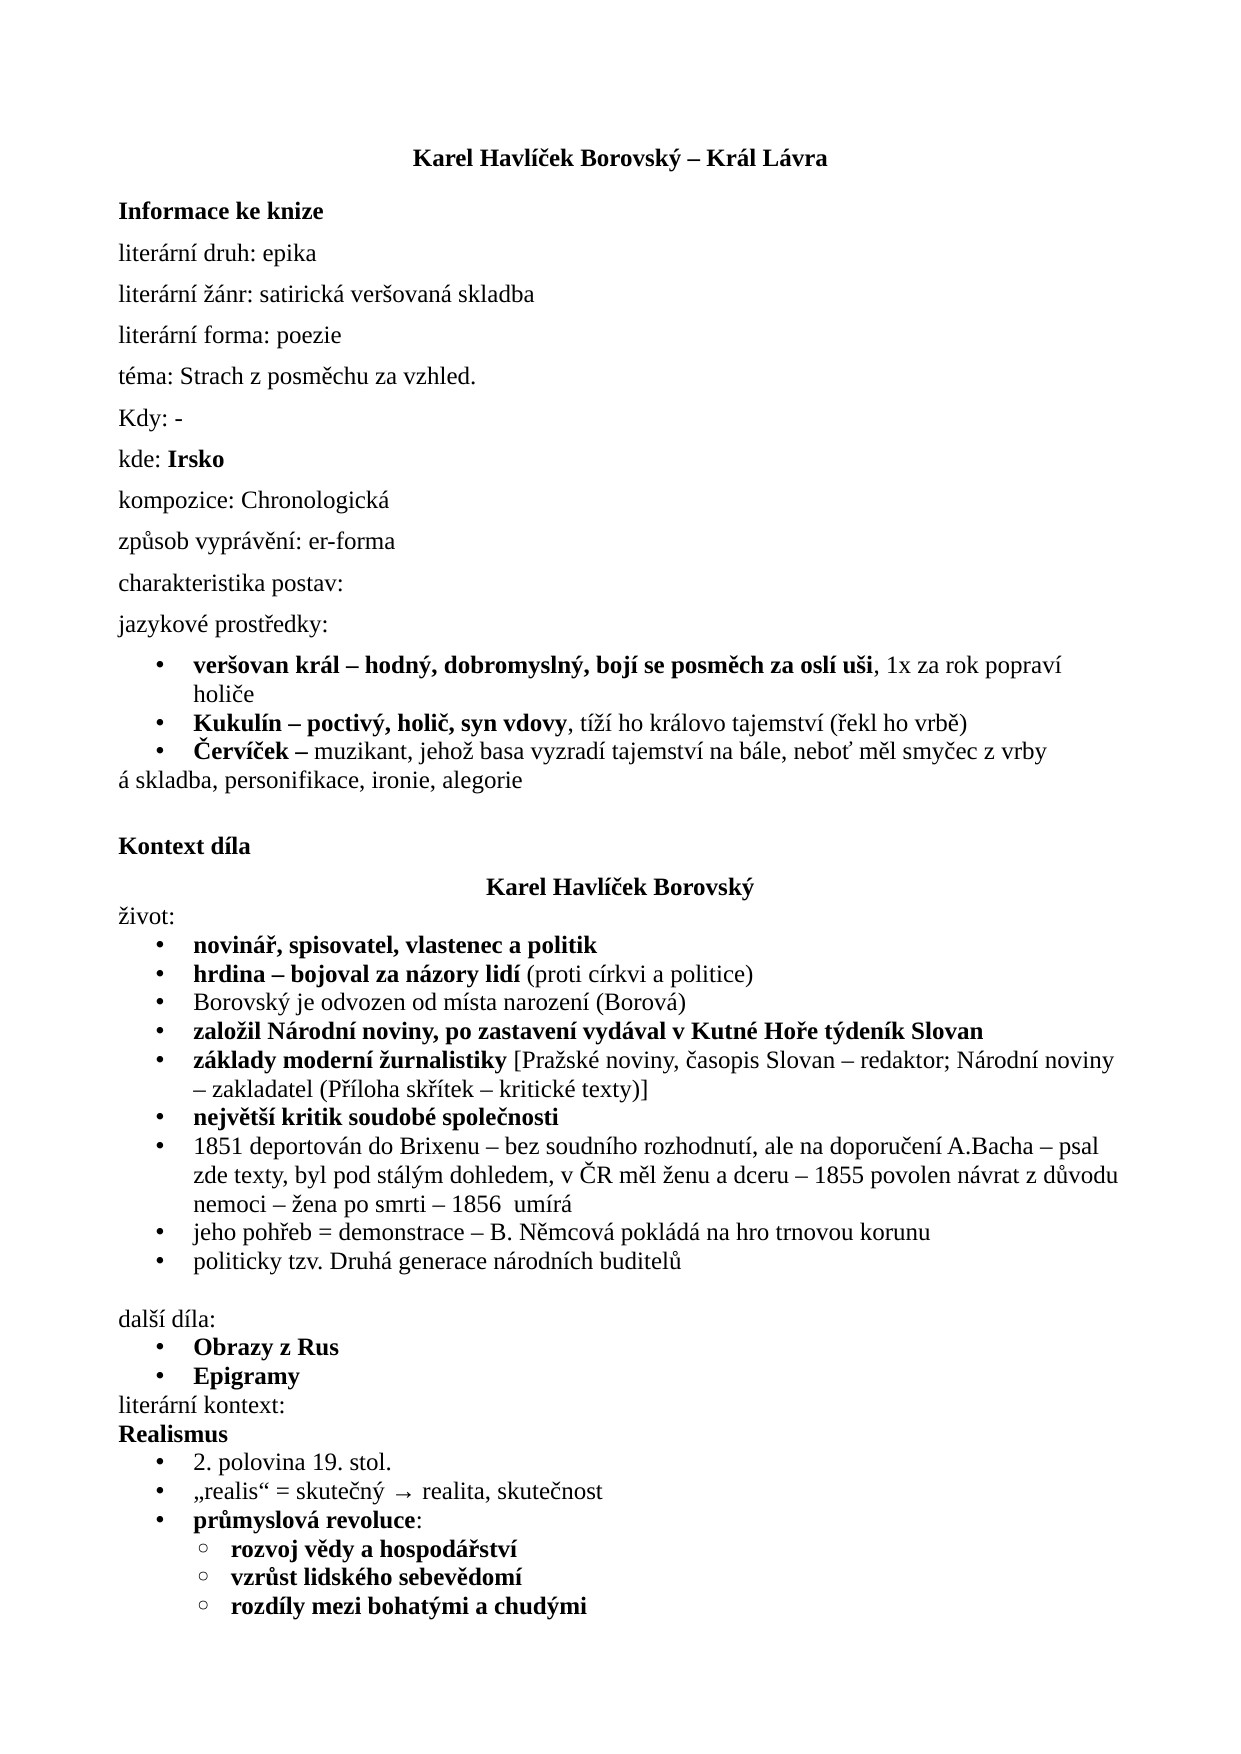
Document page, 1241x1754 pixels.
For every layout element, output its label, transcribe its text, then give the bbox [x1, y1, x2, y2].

list hrdina – bojoval za názory lidí (proti církvi a politice) [156, 959, 1122, 987]
text literární kontext: [118, 1390, 1122, 1419]
text kde: Irsko [118, 444, 1122, 473]
list 1851 deportován do Brixenu – bez soudního rozhodnutí, ale na doporučení A.Bacha – psal zde texty, byl pod stálým dohledem, v ČR měl ženu a dceru – 1855 povolen návrat z důvodu nemoci – žena po smrti – 1856 umírá [156, 1131, 1122, 1217]
text literární žánr: satirická veršovaná skladba [118, 279, 1122, 308]
list rozdíly mezi bohatými a chudými [193, 1591, 1122, 1620]
text život: [118, 901, 1122, 930]
list Červíček – muzikant, jehož basa vyzradí tajemství na bále, neboť měl smyčec z vrby [156, 736, 1122, 765]
list politicky tzv. Druhá generace národních buditelů [156, 1246, 1122, 1275]
list Borovský je odvozen od místa narození (Borová) [156, 987, 1122, 1016]
list největší kritik soudobé společnosti [156, 1102, 1122, 1131]
text á skladba, personifikace, ironie, alegorie [118, 765, 1122, 794]
text téma: Strach z posměchu za vzhled. [118, 361, 1122, 390]
list „realis“ = skutečný → realita, skutečnost [156, 1476, 1122, 1505]
list 2. polovina 19. stol. [156, 1447, 1122, 1476]
text Kdy: - [118, 403, 1122, 431]
list Kukulín – poctivý, holič, syn vdovy, tíží ho královo tajemství (řekl ho vrbě) [156, 708, 1122, 736]
list veršovan král – hodný, dobromyslný, bojí se posměch za oslí uši, 1x za rok popraví holiče [156, 650, 1122, 708]
list rozvoj vědy a hospodářství [193, 1534, 1122, 1562]
list novinář, spisovatel, vlastenec a politik [156, 930, 1122, 959]
text charakteristika postav: [118, 568, 1122, 596]
list Epigramy [156, 1361, 1122, 1390]
list založil Národní noviny, po zastavení vydával v Kutné Hoře týdeník Slovan [156, 1016, 1122, 1045]
text jazykové prostředky: [118, 609, 1122, 638]
list průmyslová revoluce: [156, 1505, 1122, 1534]
text Informace ke knize [118, 196, 1122, 225]
list základy moderní žurnalistiky [Pražské noviny, časopis Slovan – redaktor; Národní noviny – zakladatel (Příloha skřítek – kritické texty)] [156, 1045, 1122, 1102]
text kompozice: Chronologická [118, 485, 1122, 514]
list vzrůst lidského sebevědomí [193, 1562, 1122, 1591]
text další díla: [118, 1304, 1122, 1332]
text Karel Havlíček Borovský [118, 872, 1122, 901]
list Obrazy z Rus [156, 1332, 1122, 1361]
list jeho pohřeb = demonstrace – B. Němcová pokládá na hro trnovou korunu [156, 1217, 1122, 1246]
text Kontext díla [118, 831, 1122, 860]
subtitle Karel Havlíček Borovský – Král Lávra [118, 143, 1122, 172]
text způsob vyprávění: er-forma [118, 526, 1122, 555]
text literární druh: epika [118, 238, 1122, 266]
text Realismus [118, 1419, 1122, 1447]
text literární forma: poezie [118, 320, 1122, 349]
